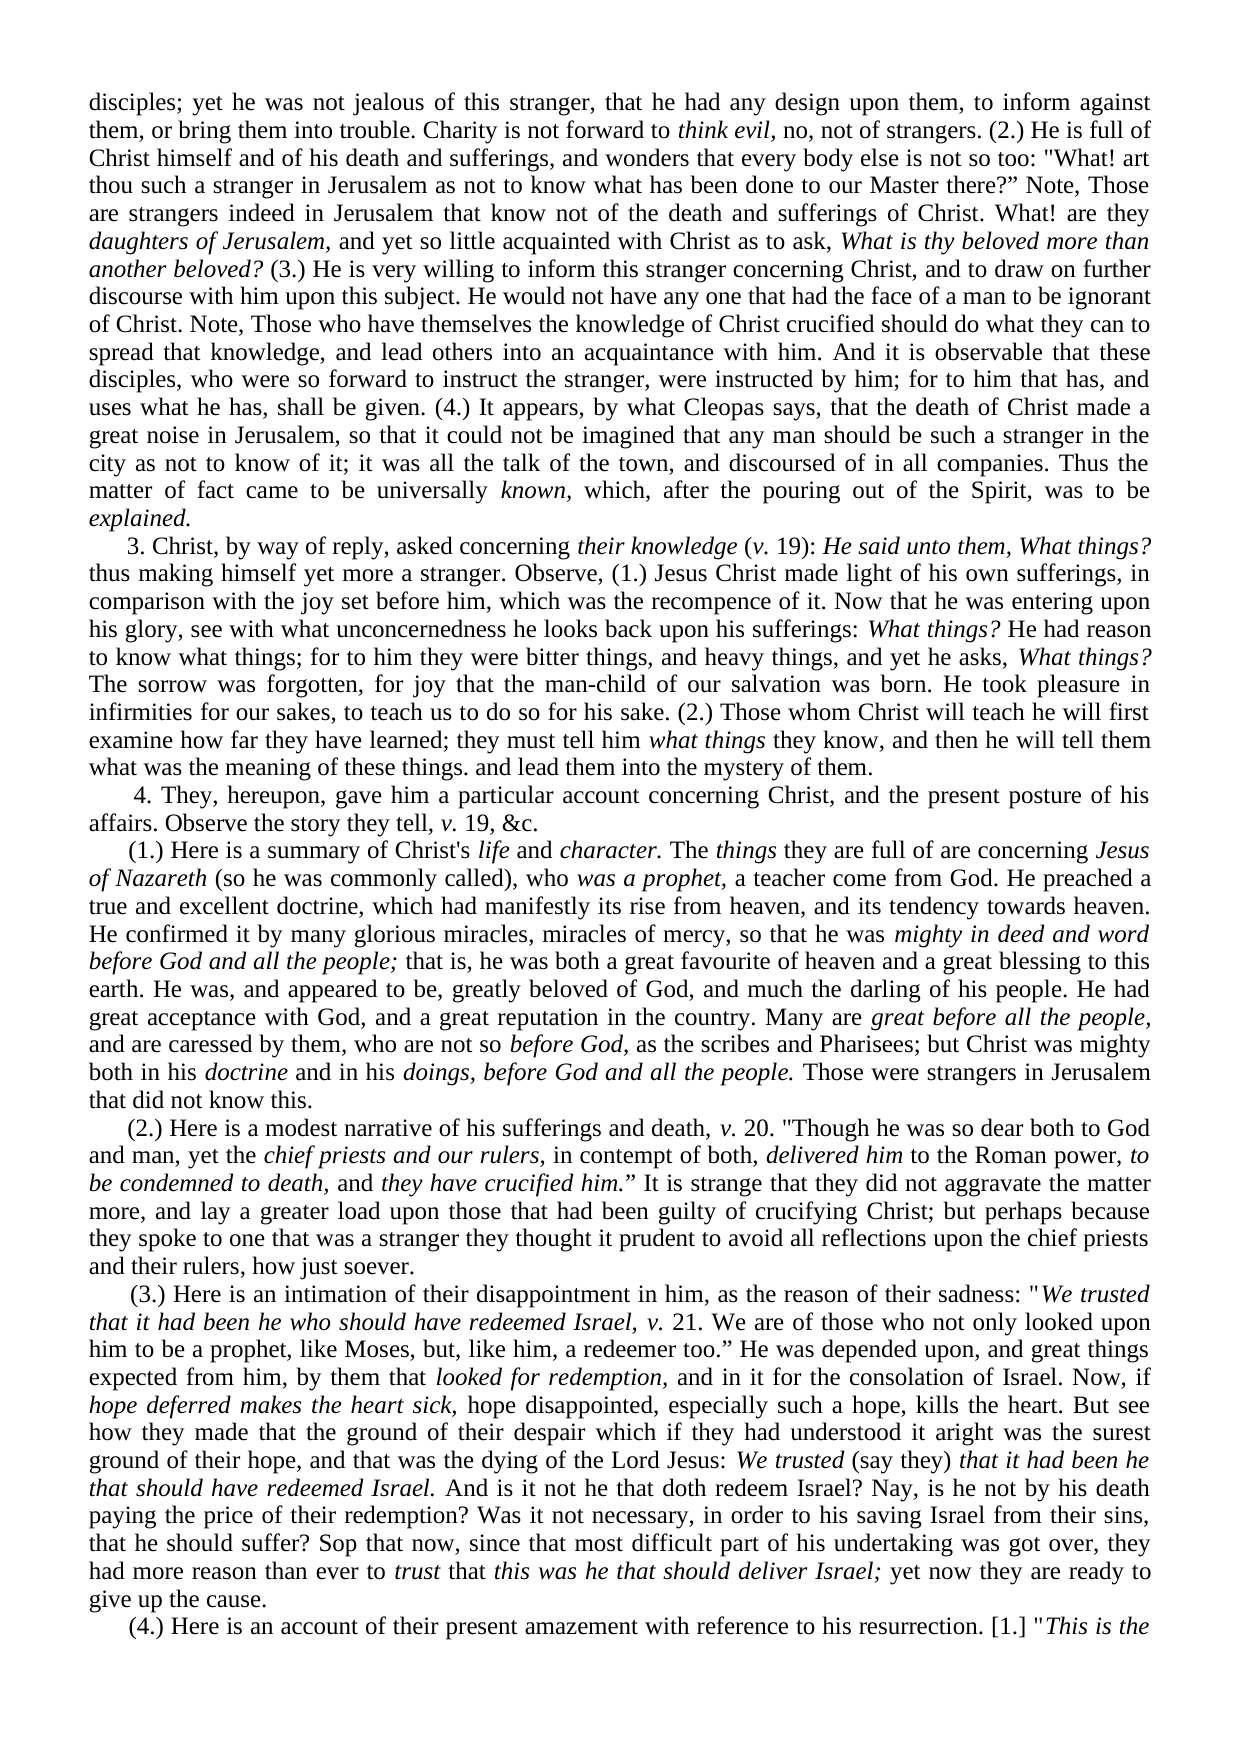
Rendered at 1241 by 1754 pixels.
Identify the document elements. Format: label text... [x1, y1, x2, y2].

text (3.) Here is an intimation of their disappointment in him, as the reason of their sadness: "We trusted that it had been he who should have redeemed Israel, v. 21. We are of those who not only looked upon him to be a prophet, like Moses, but, like him, a redeemer too.” He was depended upon, and great things expected from him, by them that looked for redemption, and in it for the consolation of Israel. Now, if hope deferred makes the heart sick, hope disappointed, especially such a hope, kills the heart. But see how they made that the ground of their despair which if they had understood it aright was the surest ground of their hope, and that was the dying of the Lord Jesus: We trusted (say they) that it had been he that should have redeemed Israel. And is it not he that doth redeem Israel? Nay, is he not by his death paying the price of their redemption? Was it not necessary, in order to his saving Israel from their sins, that he should suffer? Sop that now, since that most difficult part of his undertaking was got over, they had more reason than ever to trust that this was he that should deliver Israel; yet now they are ready to give up the cause. [88, 1280, 1152, 1612]
text 3. Christ, by way of reply, asked concerning their knowledge (v. 19): He said unto them, What things? thus making himself yet more a stranger. Observe, (1.) Jesus Christ made light of his own sufferings, in comparison with the joy set before him, which was the recompence of it. Now that he was entering upon his glory, see with what unconcernedness he looks back upon his sufferings: What things? He had reason to know what things; for to him they were bitter things, and heavy things, and yet he asks, What things? The sorrow was forgotten, for joy that the man-child of our salvation was born. He took pleasure in infirmities for our sakes, to teach us to do so for his sake. (2.) Those whom Christ will teach he will first examine how far they have learned; they must tell him what things they know, and then he will tell them what was the meaning of these things. and lead them into the mystery of them. [88, 532, 1152, 781]
text disciples; yet he was not jealous of this stranger, that he had any design upon them, to inform against them, or bring them into trouble. Charity is not forward to think evil, no, not of strangers. (2.) He is full of Christ himself and of his death and sufferings, and wonders that every body else is not so too: "What! art thou such a stranger in Jerusalem as not to know what has been done to our Master there?” Note, Those are strangers indeed in Jerusalem that know not of the death and sufferings of Christ. What! are they daughters of Jerusalem, and yet so little acquainted with Christ as to ask, What is thy beloved more than another beloved? (3.) He is very willing to inform this stranger concerning Christ, and to draw on further discourse with him upon this subject. He would not have any one that had the face of a man to be ignorant of Christ. Note, Those who have themselves the knowledge of Christ crucified should do what they can to spread that knowledge, and lead others into an acquaintance with him. And it is observable that these disciples, who were so forward to instruct the stranger, were instructed by him; for to him that has, and uses what he has, shall be given. (4.) It appears, by what Cleopas says, that the death of Christ made a great noise in Jerusalem, so that it could not be imagined that any man should be such a stranger in the city as not to know of it; it was all the talk of the town, and discoursed of in all companies. Thus the matter of fact came to be universally known, which, after the pouring out of the Spirit, was to be explained. [88, 88, 1152, 532]
text 4. They, hereupon, gave him a particular account concerning Christ, and the present posture of his affairs. Observe the story they tell, v. 19, &c. [88, 781, 1152, 837]
text (4.) Here is an account of their present amazement with reference to his resurrection. [1.] "This is the [88, 1612, 1152, 1640]
text (2.) Here is a modest narrative of his sufferings and death, v. 20. "Though he was so dear both to God and man, yet the chief priests and our rulers, in contempt of both, delivered him to the Roman power, to be condemned to death, and they have crucified him.” It is strange that they did not aggravate the matter more, and lay a greater load upon those that had been guilty of crucifying Christ; but perhaps because they spoke to one that was a stranger they thought it prudent to avoid all reflections upon the chief priests and their rulers, how just soever. [88, 1114, 1152, 1280]
text (1.) Here is a summary of Christ's life and character. The things they are full of are concerning Jesus of Nazareth (so he was commonly called), who was a prophet, a teacher come from God. He preached a true and excellent doctrine, which had manifestly its rise from heaven, and its tendency towards heaven. He confirmed it by many glorious miracles, miracles of mercy, so that he was mighty in deed and word before God and all the people; that is, he was both a great favourite of heaven and a great blessing to this earth. He was, and appeared to be, greatly beloved of God, and much the darling of his people. He had great acceptance with God, and a great reputation in the country. Many are great before all the people, and are caressed by them, who are not so before God, as the scribes and Pharisees; but Christ was mighty both in his doctrine and in his doings, before God and all the people. Those were strangers in Jerusalem that did not know this. [88, 837, 1152, 1114]
